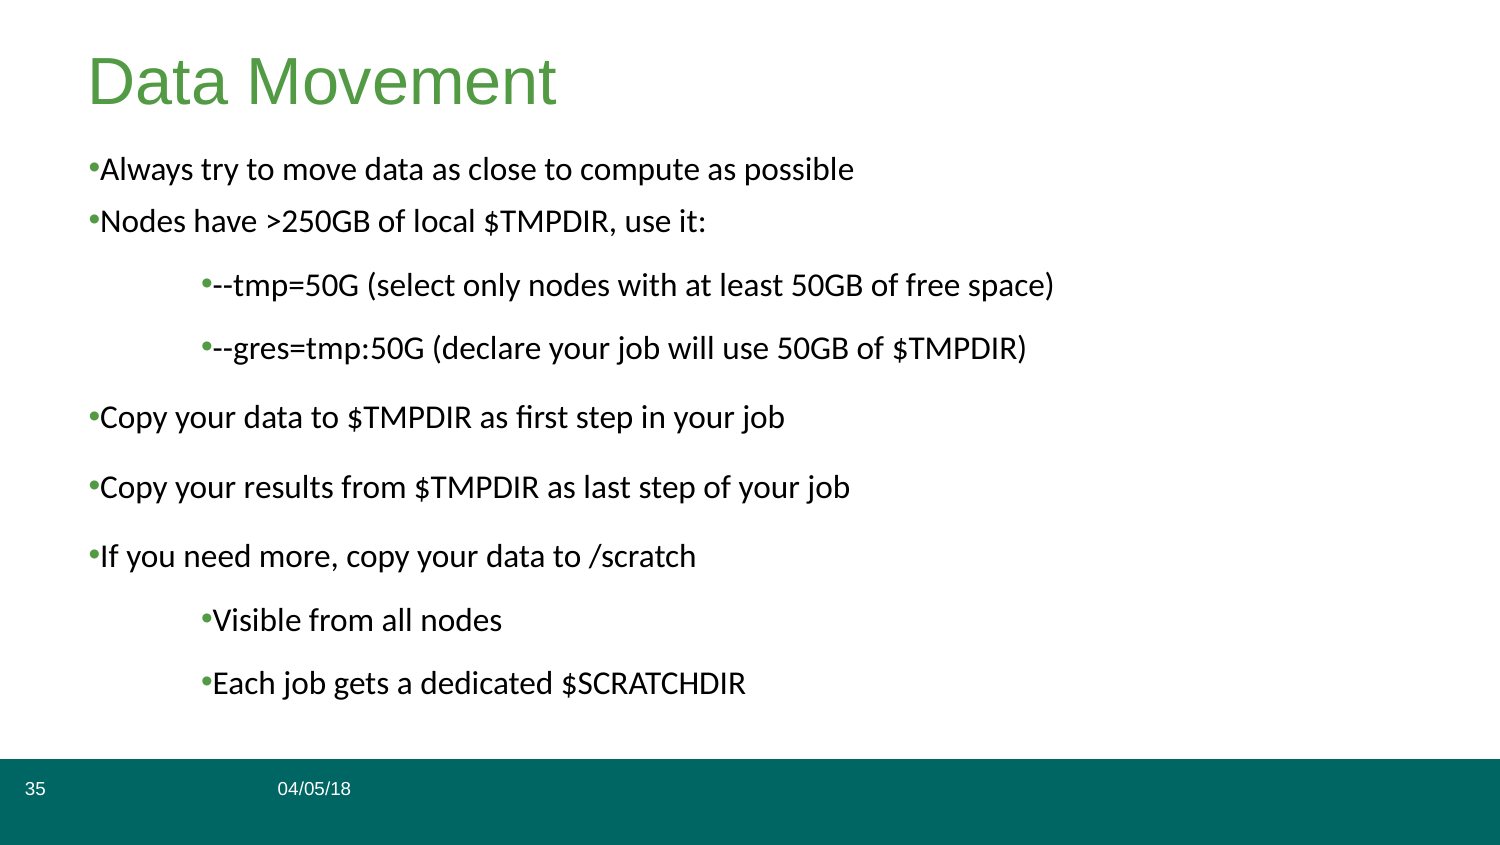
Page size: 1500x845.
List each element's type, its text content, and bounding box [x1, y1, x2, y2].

text_box 04/05/18 [277, 776, 553, 799]
list Always try to move data as close to compute as possible Nodes have >250GB of local $TMPDIR, use it: --tmp=50G (select only nodes with at least 50GB of free space) --gres=tmp:50G (declare your job will use 50GB of $TMPDIR) Copy your data to $TMPDIR as first step in your job Copy your results from $TMPDIR as last step of your job If you need more, copy your data to /scratch Visible from all nodes Each job gets a dedicated $SCRATCHDIR [88, 147, 1427, 702]
text_box [24, 776, 76, 799]
title Data Movement [87, 37, 1426, 132]
